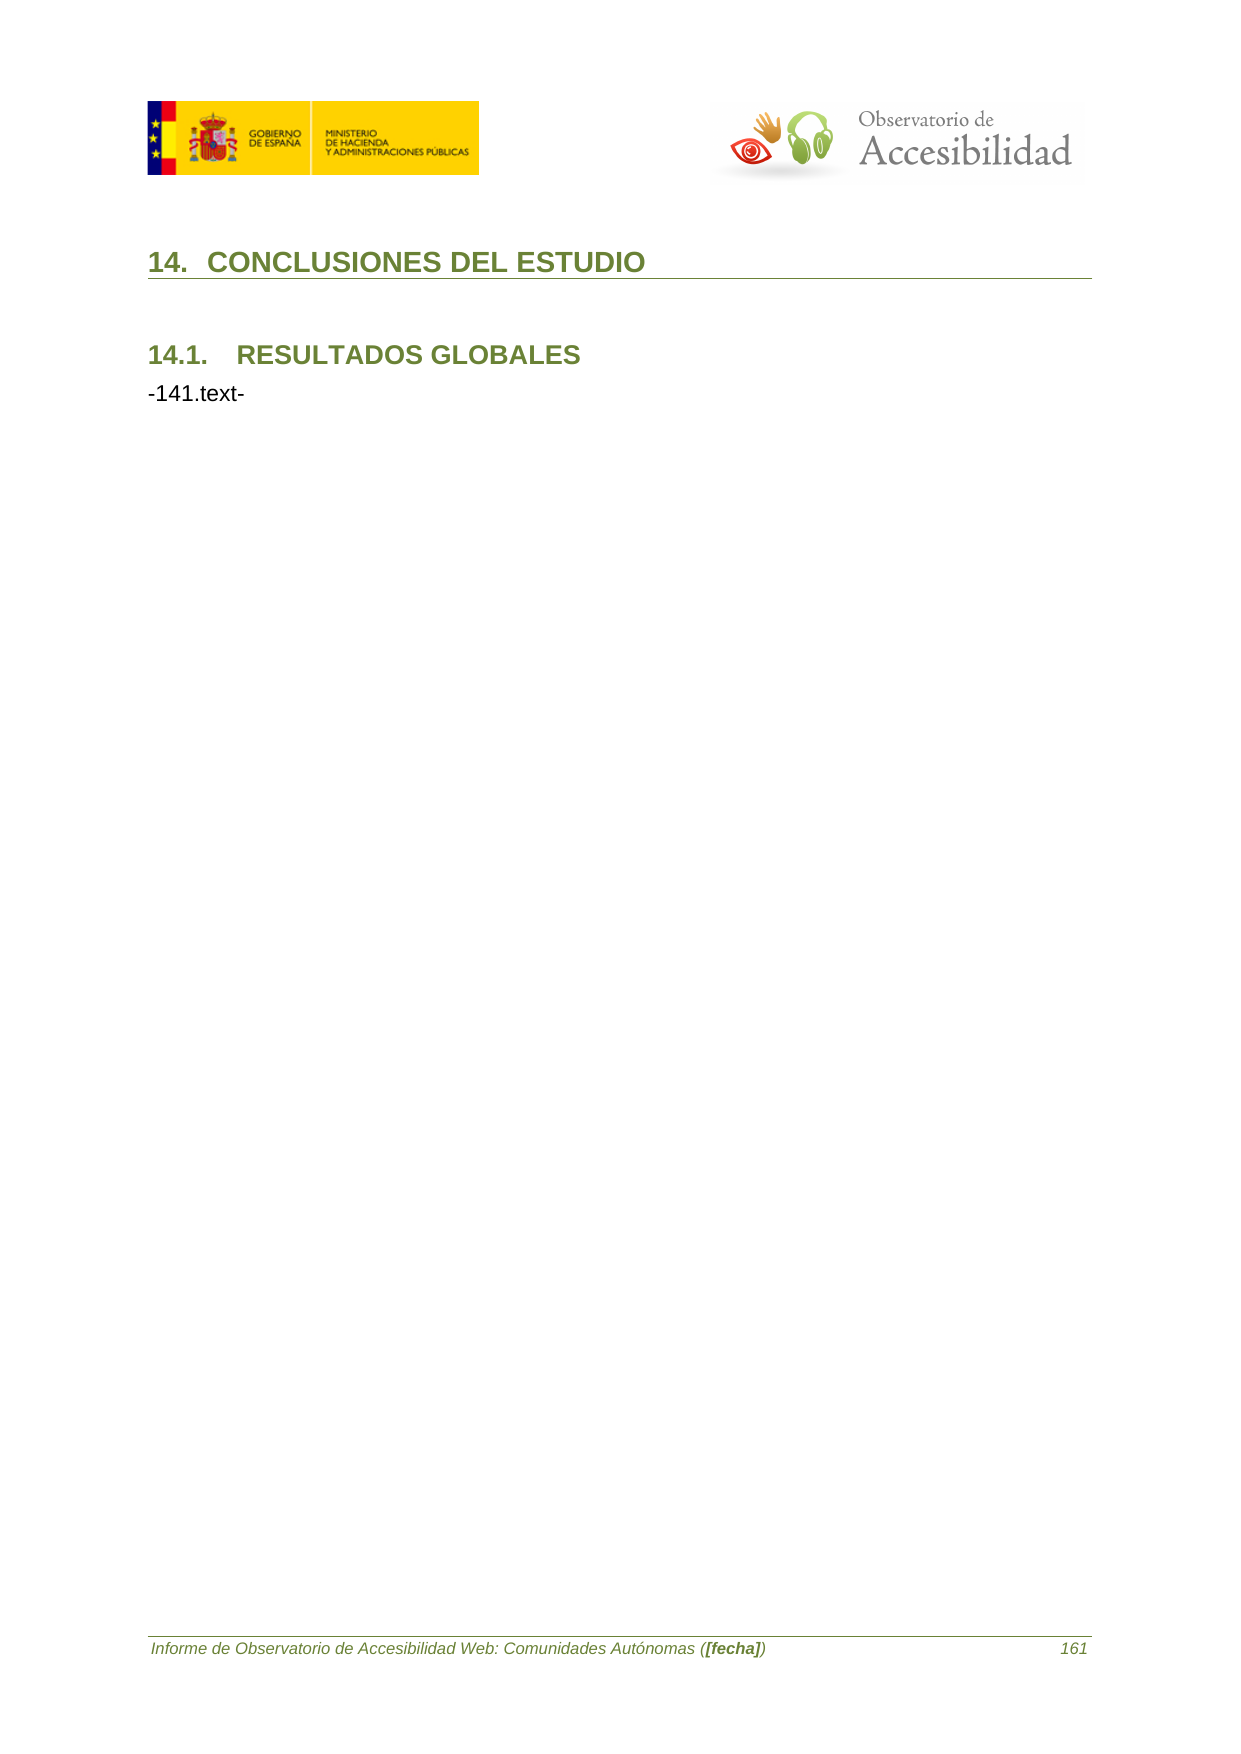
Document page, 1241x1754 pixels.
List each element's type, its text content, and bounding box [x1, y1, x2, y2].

subtitle Resultados globales [148, 339, 1092, 371]
text -141.text- [148, 380, 1092, 406]
picture [147, 101, 479, 175]
subtitle Conclusiones del estudio [148, 245, 1092, 278]
picture [710, 102, 1086, 185]
